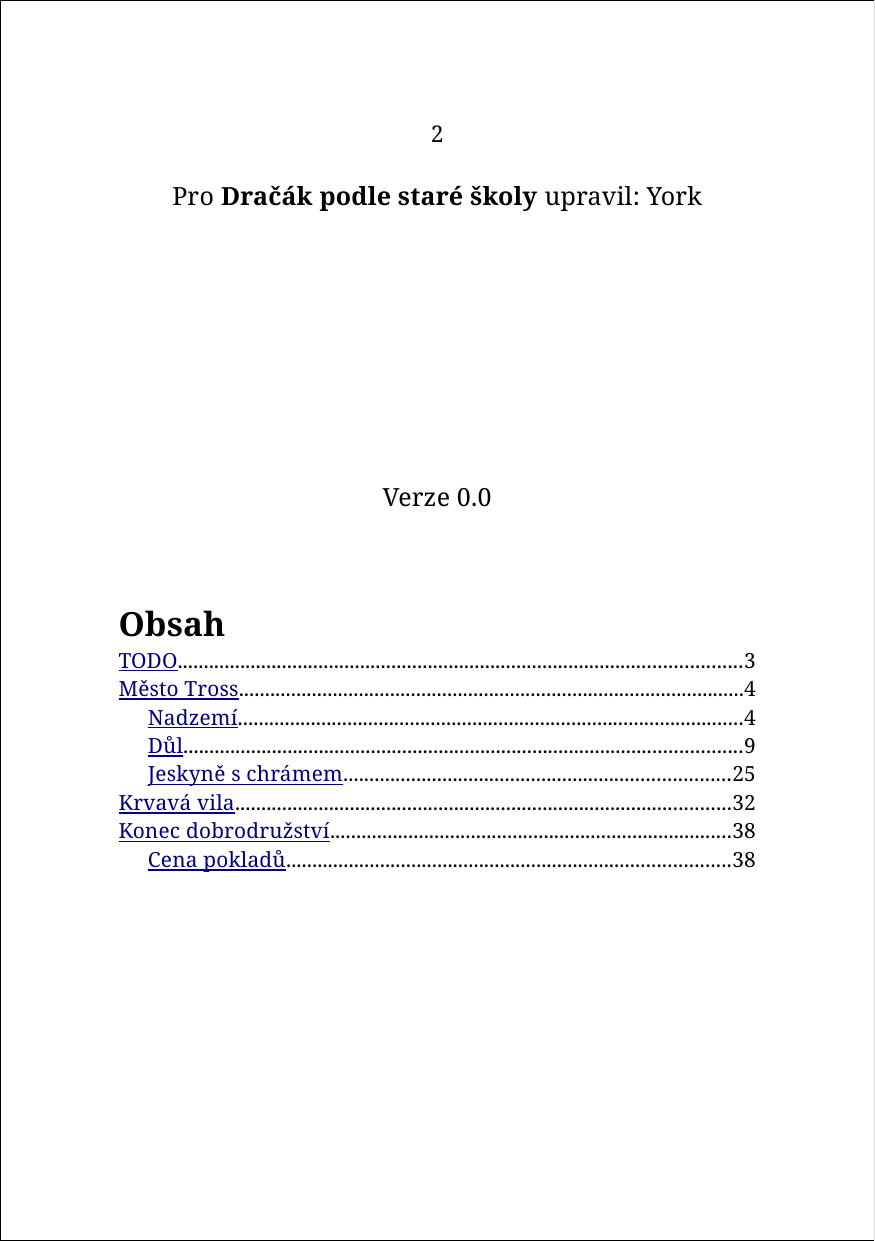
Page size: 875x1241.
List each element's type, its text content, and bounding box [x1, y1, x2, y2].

text Konec dobrodružství 38 [118, 816, 756, 845]
text Cena pokladů 38 [148, 845, 756, 873]
text Verze 0.0 [118, 480, 756, 514]
text Město Tross 4 [118, 674, 756, 703]
text Pro Dračák podle staré školy upravil: York [118, 179, 756, 213]
text TODO 3 [118, 646, 756, 674]
text Krvavá vila 32 [118, 788, 756, 816]
text Nadzemí 4 [148, 703, 756, 731]
text Jeskyně s chrámem 25 [148, 759, 756, 788]
text Důl 9 [148, 731, 756, 759]
subtitle Obsah [118, 600, 756, 646]
